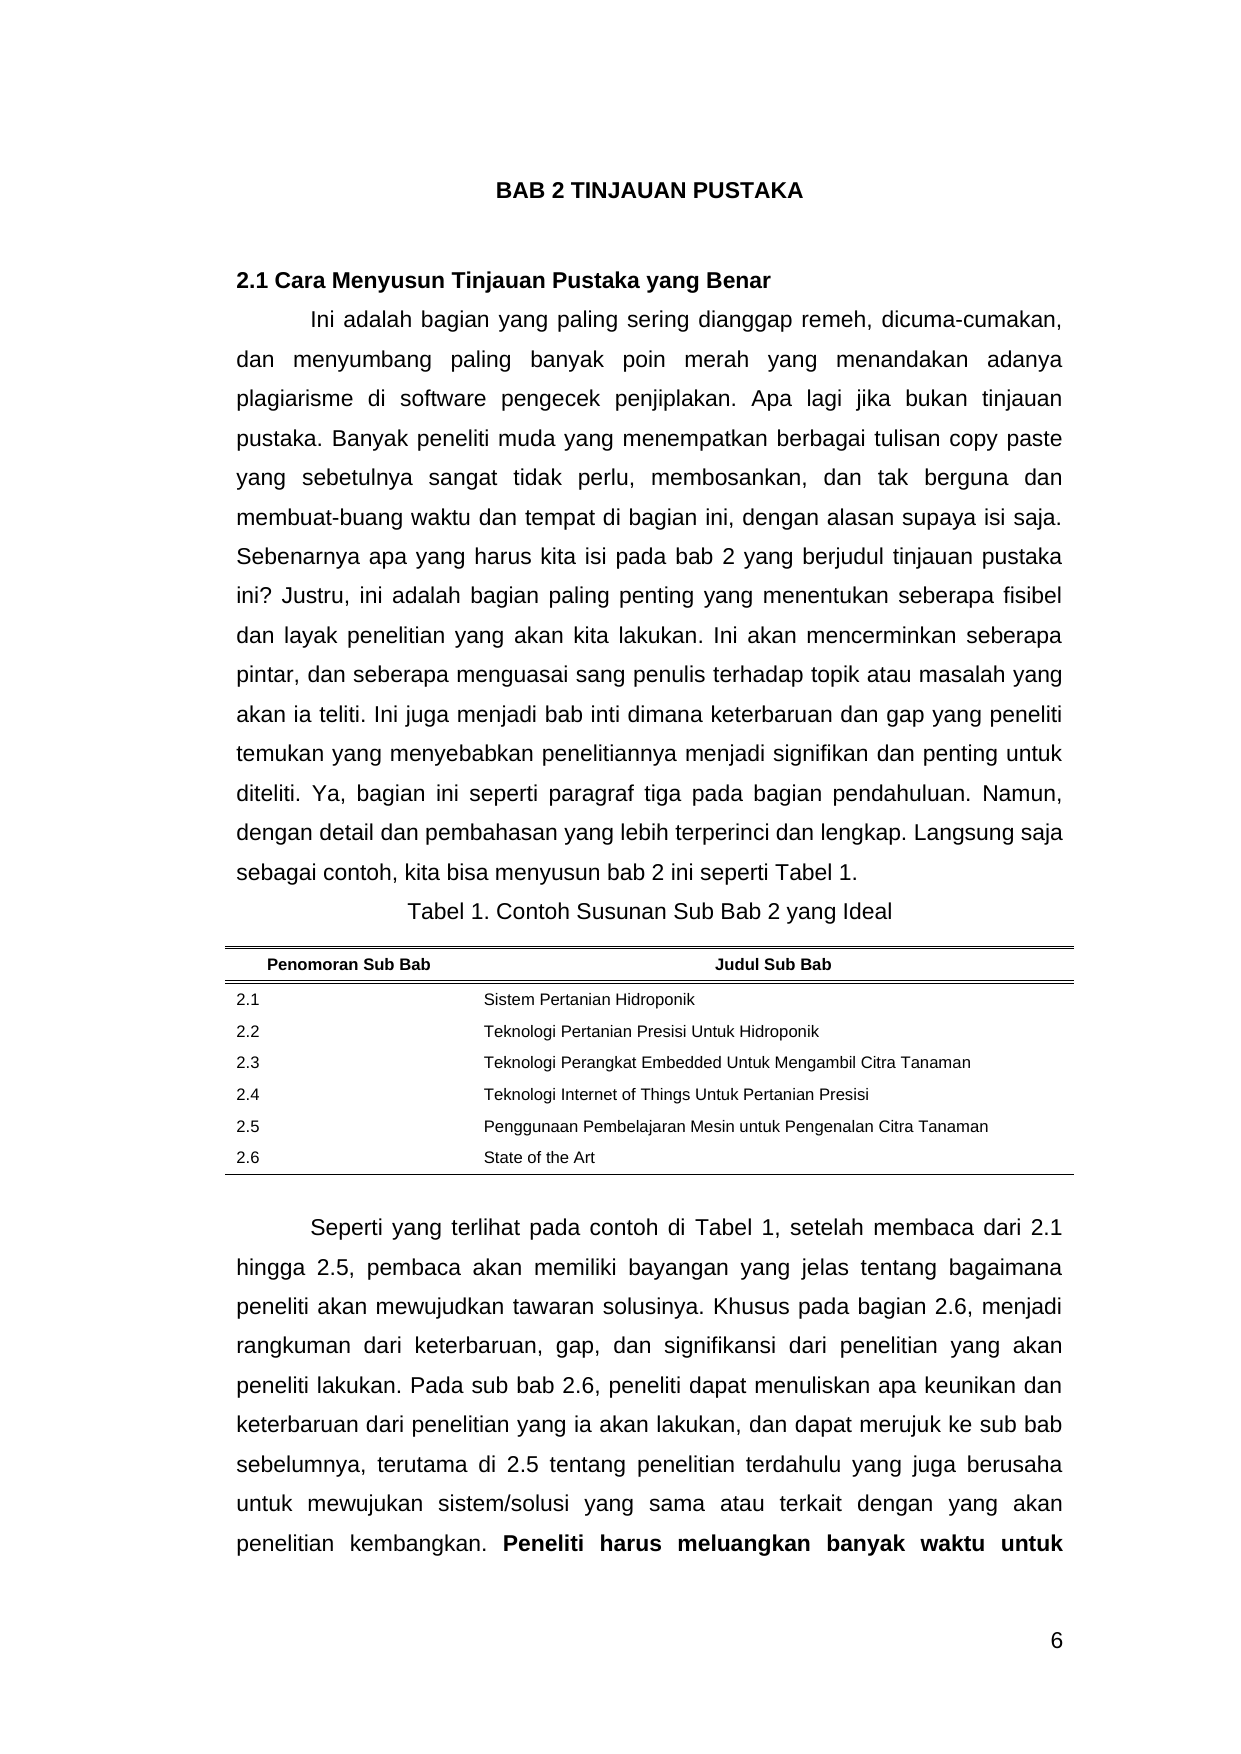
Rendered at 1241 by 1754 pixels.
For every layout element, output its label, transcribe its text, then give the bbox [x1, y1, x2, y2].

table_cell State of the Art [473, 1142, 1074, 1173]
table_cell Teknologi Pertanian Presisi Untuk Hidroponik [473, 1015, 1074, 1047]
table_header Penomoran Sub Bab [225, 949, 472, 980]
table_cell 2.3 [225, 1047, 472, 1078]
subtitle 2.1 Cara Menyusun Tinjauan Pustaka yang Benar [236, 267, 1063, 293]
subtitle BAB 2 TINJAUAN PUSTAKA [236, 177, 1063, 203]
table_cell Sistem Pertanian Hidroponik [473, 984, 1074, 1015]
table_cell 2.5 [225, 1110, 472, 1142]
table_cell 2.6 [225, 1142, 472, 1173]
text Ini adalah bagian yang paling sering dianggap remeh, dicuma-cumakan, dan menyumbang paling banyak poin merah yang menandakan adanya plagiarisme di software pengecek penjiplakan. Apa lagi jika bukan tinjauan pustaka. Banyak peneliti muda yang menempatkan berbagai tulisan copy paste yang sebetulnya sangat tidak perlu, membosankan, dan tak berguna dan membuat-buang waktu dan tempat di bagian ini, dengan alasan supaya isi saja. Sebenarnya apa yang harus kita isi pada bab 2 yang berjudul tinjauan pustaka ini? Justru, ini adalah bagian paling penting yang menentukan seberapa fisibel dan layak penelitian yang akan kita lakukan. Ini akan mencerminkan seberapa pintar, dan seberapa menguasai sang penulis terhadap topik atau masalah yang akan ia teliti. Ini juga menjadi bab inti dimana keterbaruan dan gap yang peneliti temukan yang menyebabkan penelitiannya menjadi signifikan dan penting untuk diteliti. Ya, bagian ini seperti paragraf tiga pada bagian pendahuluan. Namun, dengan detail dan pembahasan yang lebih terperinci dan lengkap. Langsung saja sebagai contoh, kita bisa menyusun bab 2 ini seperti Tabel 1. [236, 306, 1063, 885]
table_cell 2.4 [225, 1079, 472, 1110]
table_cell 2.2 [225, 1015, 472, 1047]
table_cell Teknologi Perangkat Embedded Untuk Mengambil Citra Tanaman [473, 1047, 1074, 1078]
table_header Judul Sub Bab [473, 949, 1074, 980]
table_cell 2.1 [225, 984, 472, 1015]
text Tabel 1. Contoh Susunan Sub Bab 2 yang Ideal [236, 898, 1063, 925]
table_cell Penggunaan Pembelajaran Mesin untuk Pengenalan Citra Tanaman [473, 1110, 1074, 1142]
text Seperti yang terlihat pada contoh di Tabel 1, setelah membaca dari 2.1 hingga 2.5, pembaca akan memiliki bayangan yang jelas tentang bagaimana peneliti akan mewujudkan tawaran solusinya. Khusus pada bagian 2.6, menjadi rangkuman dari keterbaruan, gap, dan signifikansi dari penelitian yang akan peneliti lakukan. Pada sub bab 2.6, peneliti dapat menuliskan apa keunikan dan keterbaruan dari penelitian yang ia akan lakukan, dan dapat merujuk ke sub bab sebelumnya, terutama di 2.5 tentang penelitian terdahulu yang juga berusaha untuk mewujukan sistem/solusi yang sama atau terkait dengan yang akan penelitian kembangkan. Peneliti harus meluangkan banyak waktu untuk [236, 1214, 1063, 1556]
table_cell Teknologi Internet of Things Untuk Pertanian Presisi [473, 1079, 1074, 1110]
